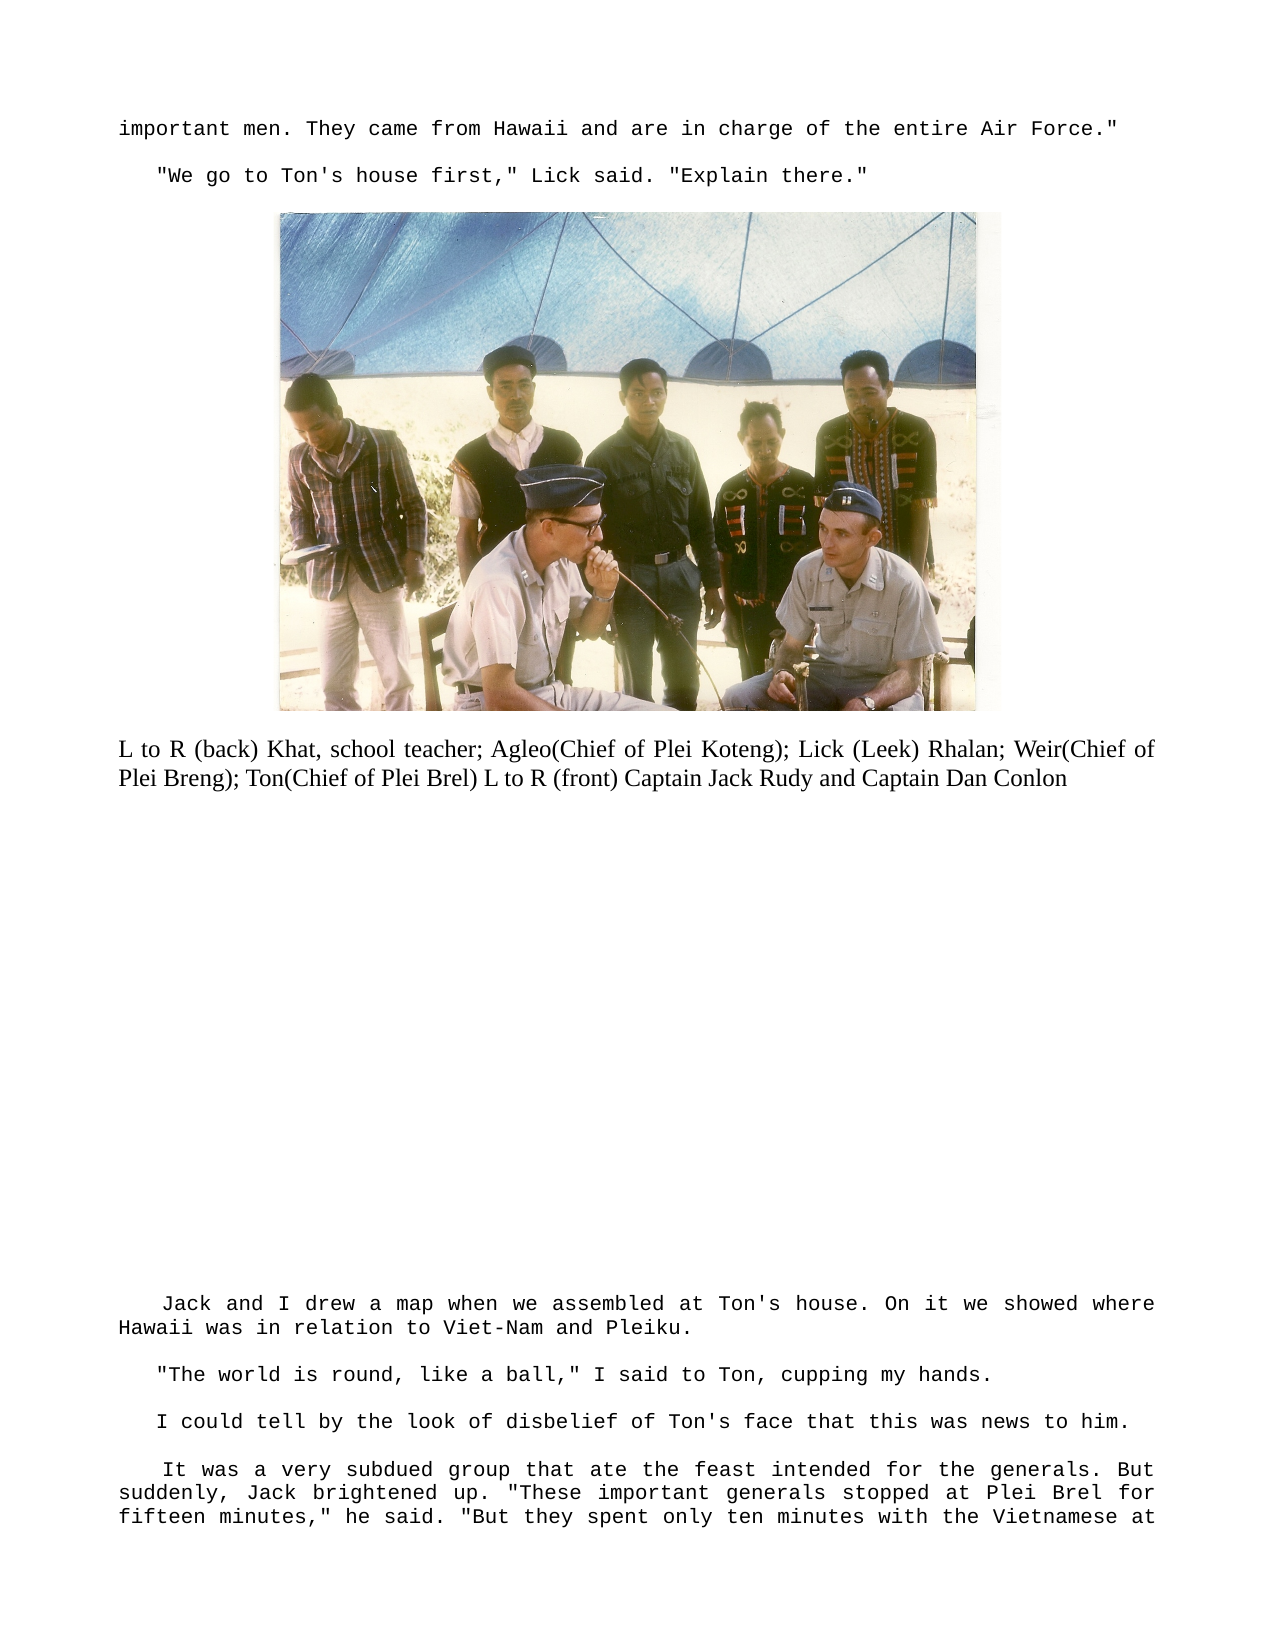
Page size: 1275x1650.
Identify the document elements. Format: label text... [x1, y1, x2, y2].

picture [273, 212, 1002, 711]
text It was a very subdued group that ate the feast intended for the generals. But suddenly, Jack brightened up. "These important generals stopped at Plei Brel for fifteen minutes," he said. "But they spent only ten minutes with the Vietnamese at [118, 1459, 1157, 1529]
text important men. They came from Hawaii and are in charge of the entire Air Force." [118, 118, 1157, 142]
text Jack and I drew a map when we assembled at Ton's house. On it we showed where Hawaii was in relation to Viet-Nam and Pleiku. [118, 1293, 1157, 1340]
text I could tell by the look of disbelief of Ton's face that this was news to him. [118, 1411, 1157, 1435]
text L to R (back) Khat, school teacher; Agleo(Chief of Plei Koteng); Lick (Leek) Rhalan; Weir(Chief of Plei Breng); Ton(Chief of Plei Brel) L to R (front) Captain Jack Rudy and Captain Dan Conlon [118, 734, 1157, 791]
text "The world is round, like a ball," I said to Ton, cupping my hands. [118, 1364, 1157, 1388]
text "We go to Ton's house first," Lick said. "Explain there." [118, 165, 1157, 189]
